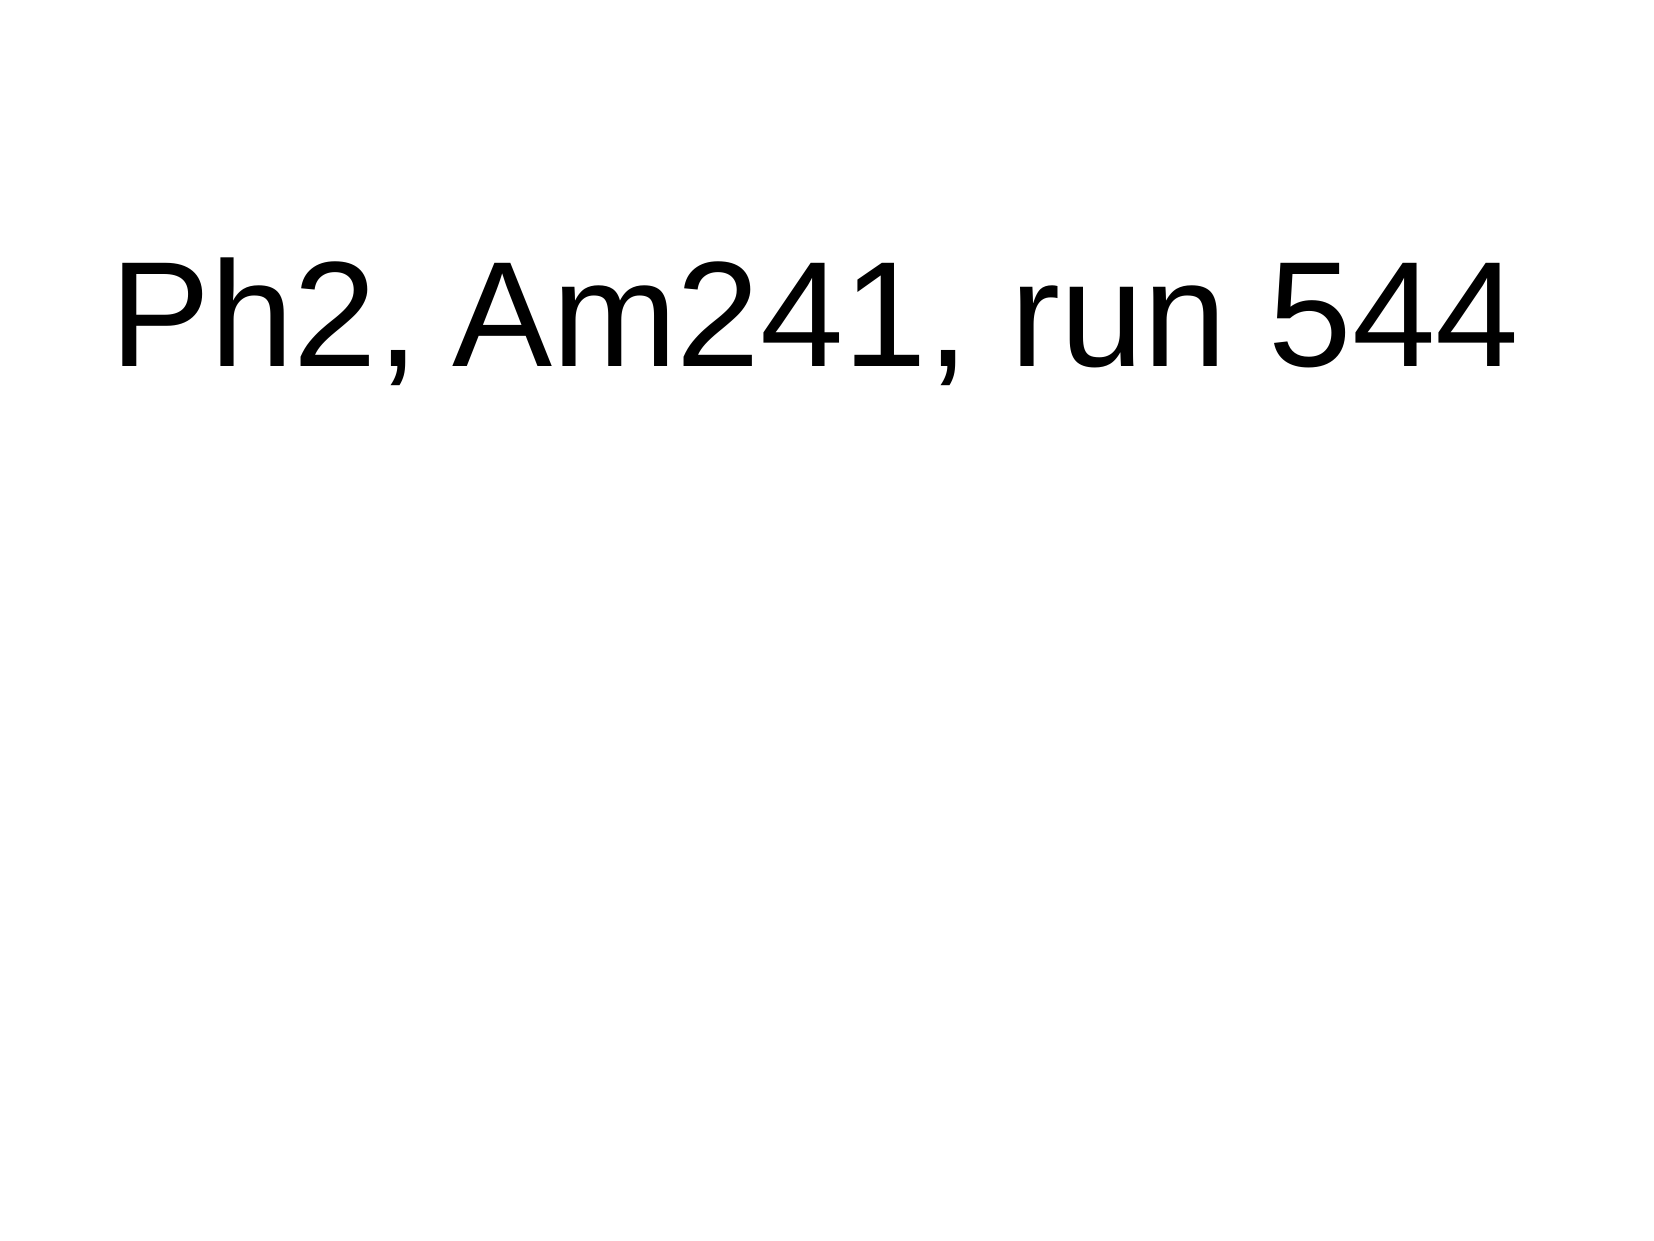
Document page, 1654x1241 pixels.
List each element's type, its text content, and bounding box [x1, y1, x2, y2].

text_box Ph2, Am241, run 544 [9, 222, 1654, 741]
